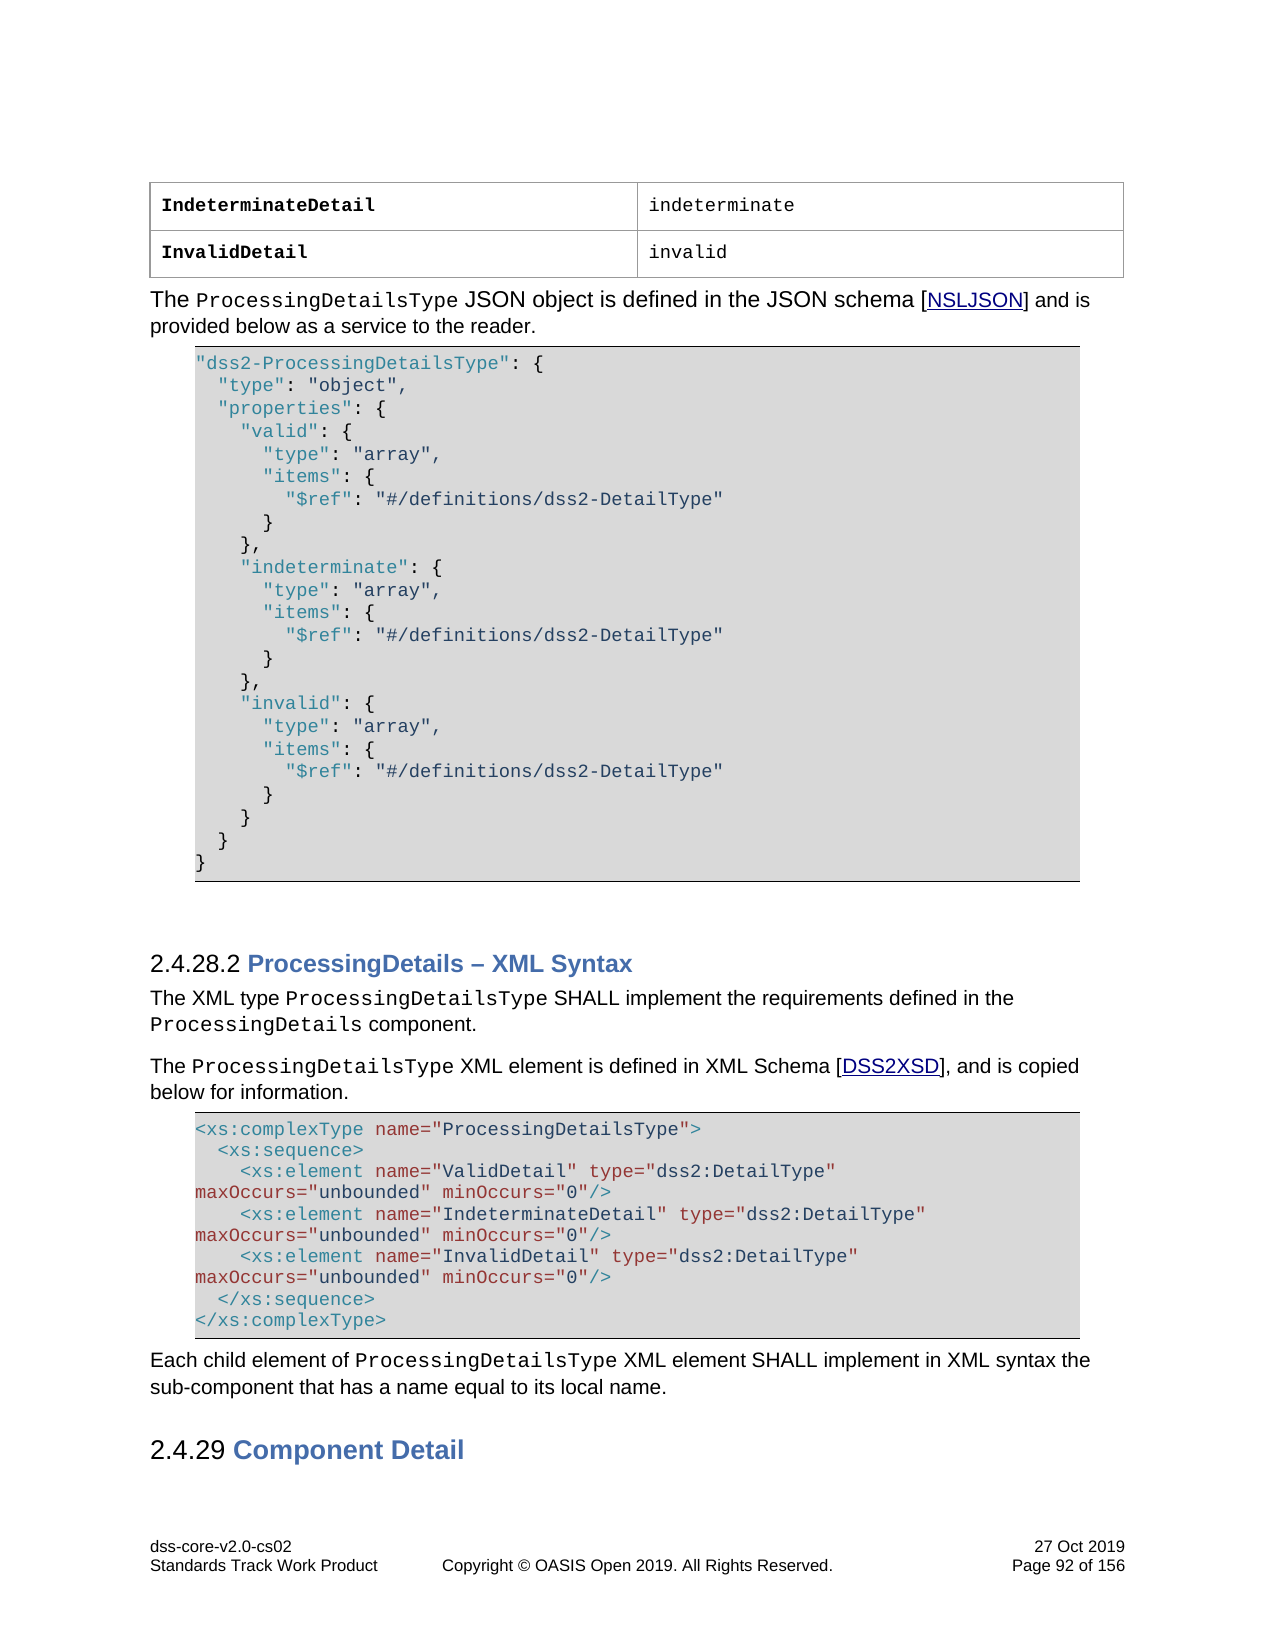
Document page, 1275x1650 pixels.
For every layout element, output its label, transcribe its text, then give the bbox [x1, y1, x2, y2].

text "type": "array", [195, 573, 1080, 596]
text "dss2-ProcessingDetailsType": { [195, 347, 1080, 369]
text "invalid": { [195, 687, 1080, 709]
text "items": { [195, 460, 1080, 482]
text "valid": { [195, 414, 1080, 437]
text "type": "array", [195, 709, 1080, 732]
text </xs:sequence> [195, 1282, 1080, 1303]
text }, [195, 528, 1080, 551]
text </xs:complexType> [195, 1303, 1080, 1338]
text Each child element of ProcessingDetailsType XML element SHALL implement in XML syntax the sub-component that has a name equal to its local name. [150, 1348, 1125, 1399]
text "items": { [195, 596, 1080, 619]
text "$ref": "#/definitions/dss2-DetailType" [195, 482, 1080, 505]
text <xs:complexType name="ProcessingDetailsType"> [195, 1113, 1080, 1133]
text "type": "array", [195, 437, 1080, 460]
text <xs:element name="IndeterminateDetail" type="dss2:DetailType" maxOccurs="unbounded" minOccurs="0"/> [195, 1197, 1080, 1240]
text The ProcessingDetailsType JSON object is defined in the JSON schema [NSLJSON] and is provided below as a service to the reader. [150, 286, 1125, 338]
text "items": { [195, 732, 1080, 755]
table_cell InvalidDetail [151, 231, 637, 277]
subtitle ProcessingDetails – XML Syntax [150, 949, 1125, 977]
subtitle Component Detail [150, 1434, 1125, 1465]
text "indeterminate": { [195, 551, 1080, 573]
text "$ref": "#/definitions/dss2-DetailType" [195, 755, 1080, 778]
text The XML type ProcessingDetailsType SHALL implement the requirements defined in the ProcessingDetails component. [150, 986, 1125, 1037]
text } [195, 846, 1080, 881]
table_cell IndeterminateDetail [151, 183, 637, 229]
table_cell invalid [638, 231, 1123, 277]
text <xs:sequence> [195, 1133, 1080, 1155]
text <xs:element name="InvalidDetail" type="dss2:DetailType" maxOccurs="unbounded" minOccurs="0"/> [195, 1240, 1080, 1282]
text } [195, 800, 1080, 823]
text } [195, 641, 1080, 664]
text } [195, 823, 1080, 846]
text "properties": { [195, 392, 1080, 414]
text "type": "object", [195, 369, 1080, 392]
text "$ref": "#/definitions/dss2-DetailType" [195, 619, 1080, 641]
text <xs:element name="ValidDetail" type="dss2:DetailType" maxOccurs="unbounded" minOccurs="0"/> [195, 1155, 1080, 1197]
text }, [195, 664, 1080, 687]
text } [195, 505, 1080, 528]
text The ProcessingDetailsType XML element is defined in XML Schema [DSS2XSD], and is copied below for information. [150, 1054, 1125, 1104]
table_cell indeterminate [638, 183, 1123, 229]
text } [195, 778, 1080, 800]
